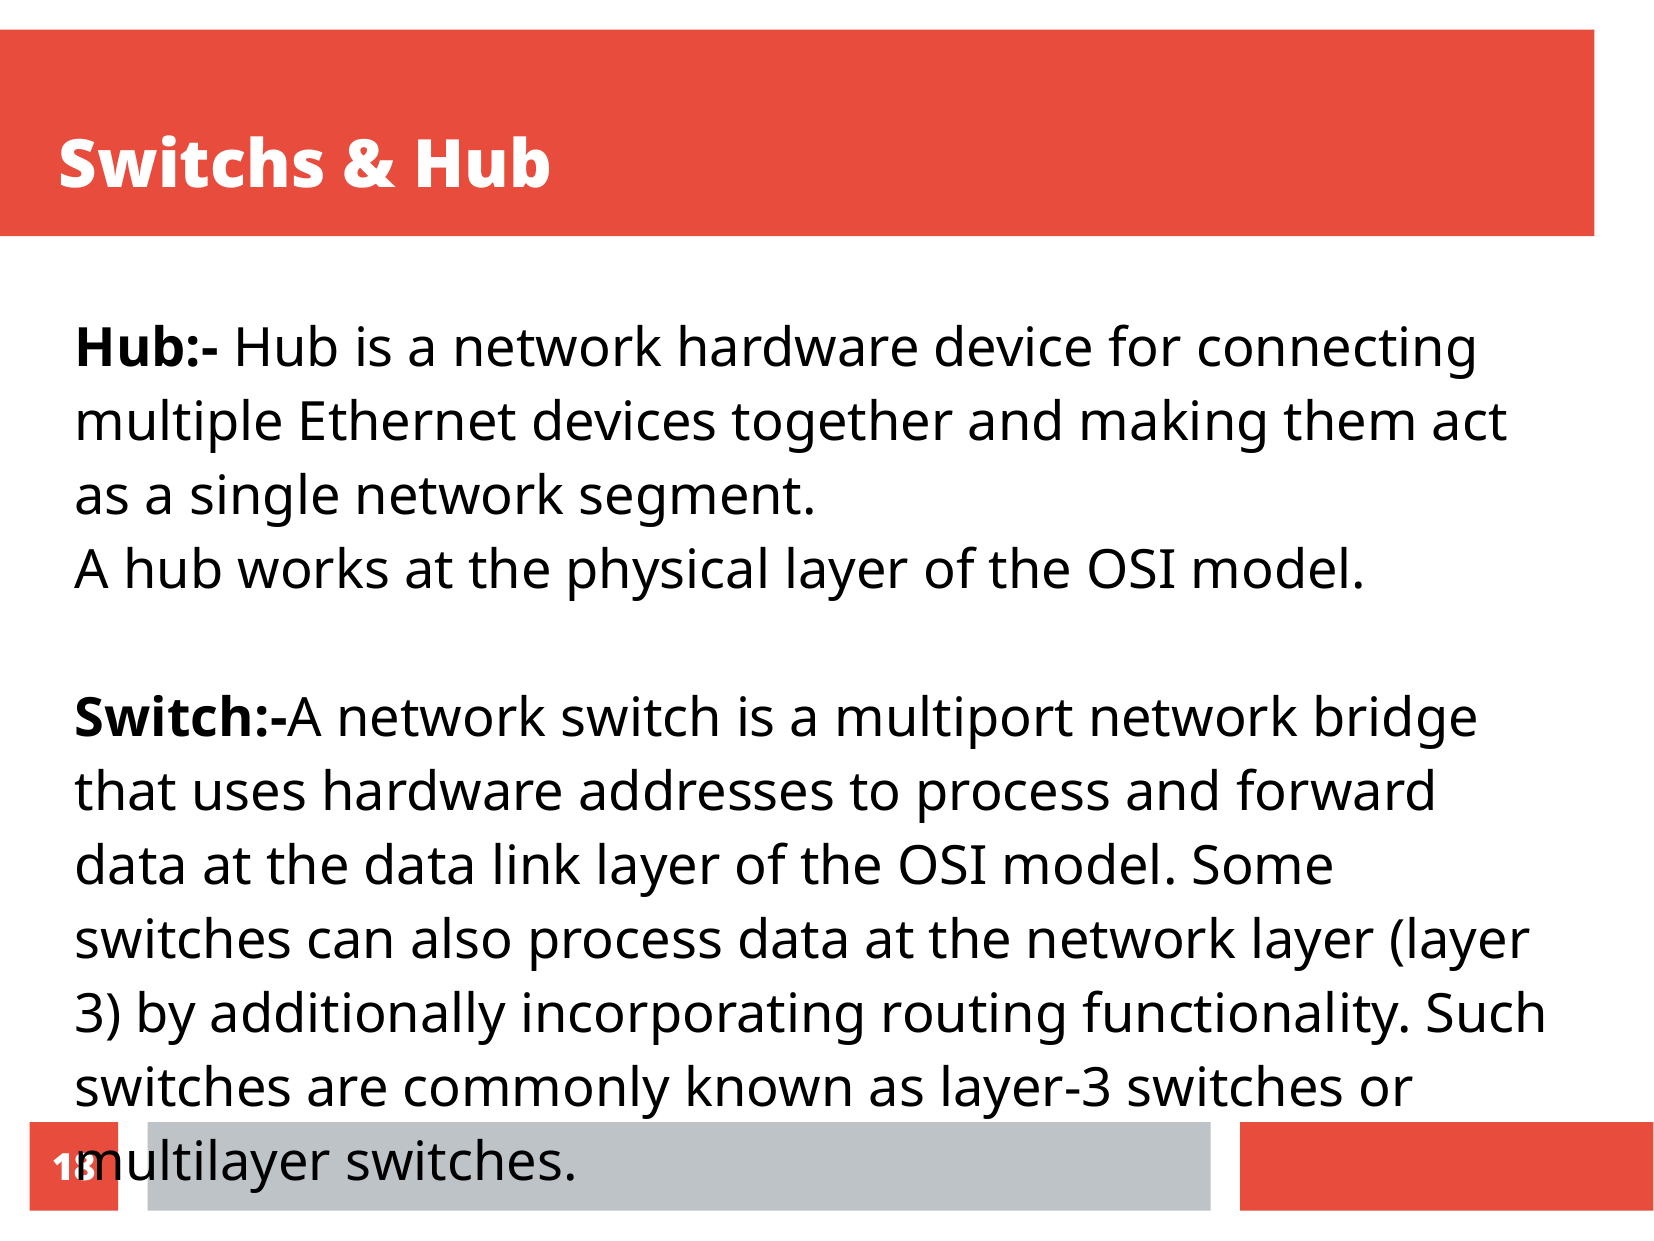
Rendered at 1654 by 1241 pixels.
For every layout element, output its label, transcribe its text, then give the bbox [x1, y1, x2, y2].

text_box Hub:- Hub is a network hardware device for connecting multiple Ethernet devices together and making them act as a single network segment. A hub works at the physical layer of the OSI model. Switch:-A network switch is a multiport network bridge that uses hardware addresses to process and forward data at the data link layer of the OSI model. Some switches can also process data at the network layer (layer 3) by additionally incorporating routing functionality. Such switches are commonly known as layer-3 switches or multilayer switches. [59, 301, 1581, 1078]
title Switchs & Hub [59, 59, 1595, 207]
